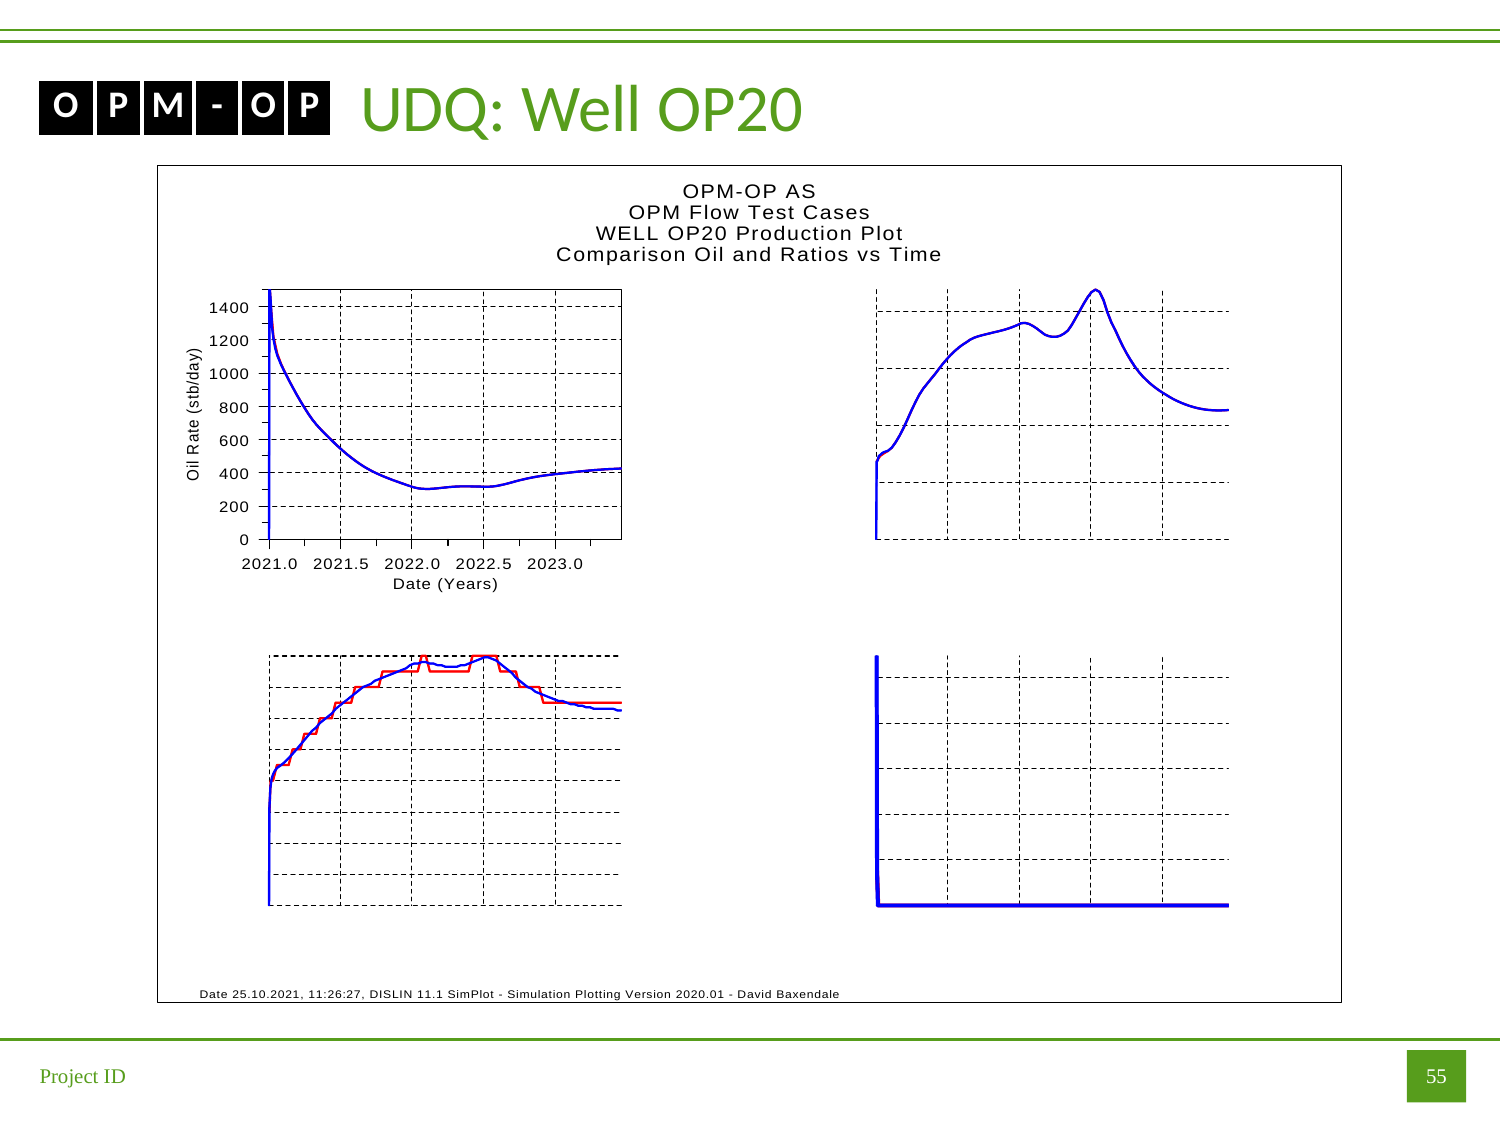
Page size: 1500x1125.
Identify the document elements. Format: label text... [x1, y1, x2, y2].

title UDQ: well OP20 [360, 77, 1425, 153]
picture [157, 165, 1343, 1004]
